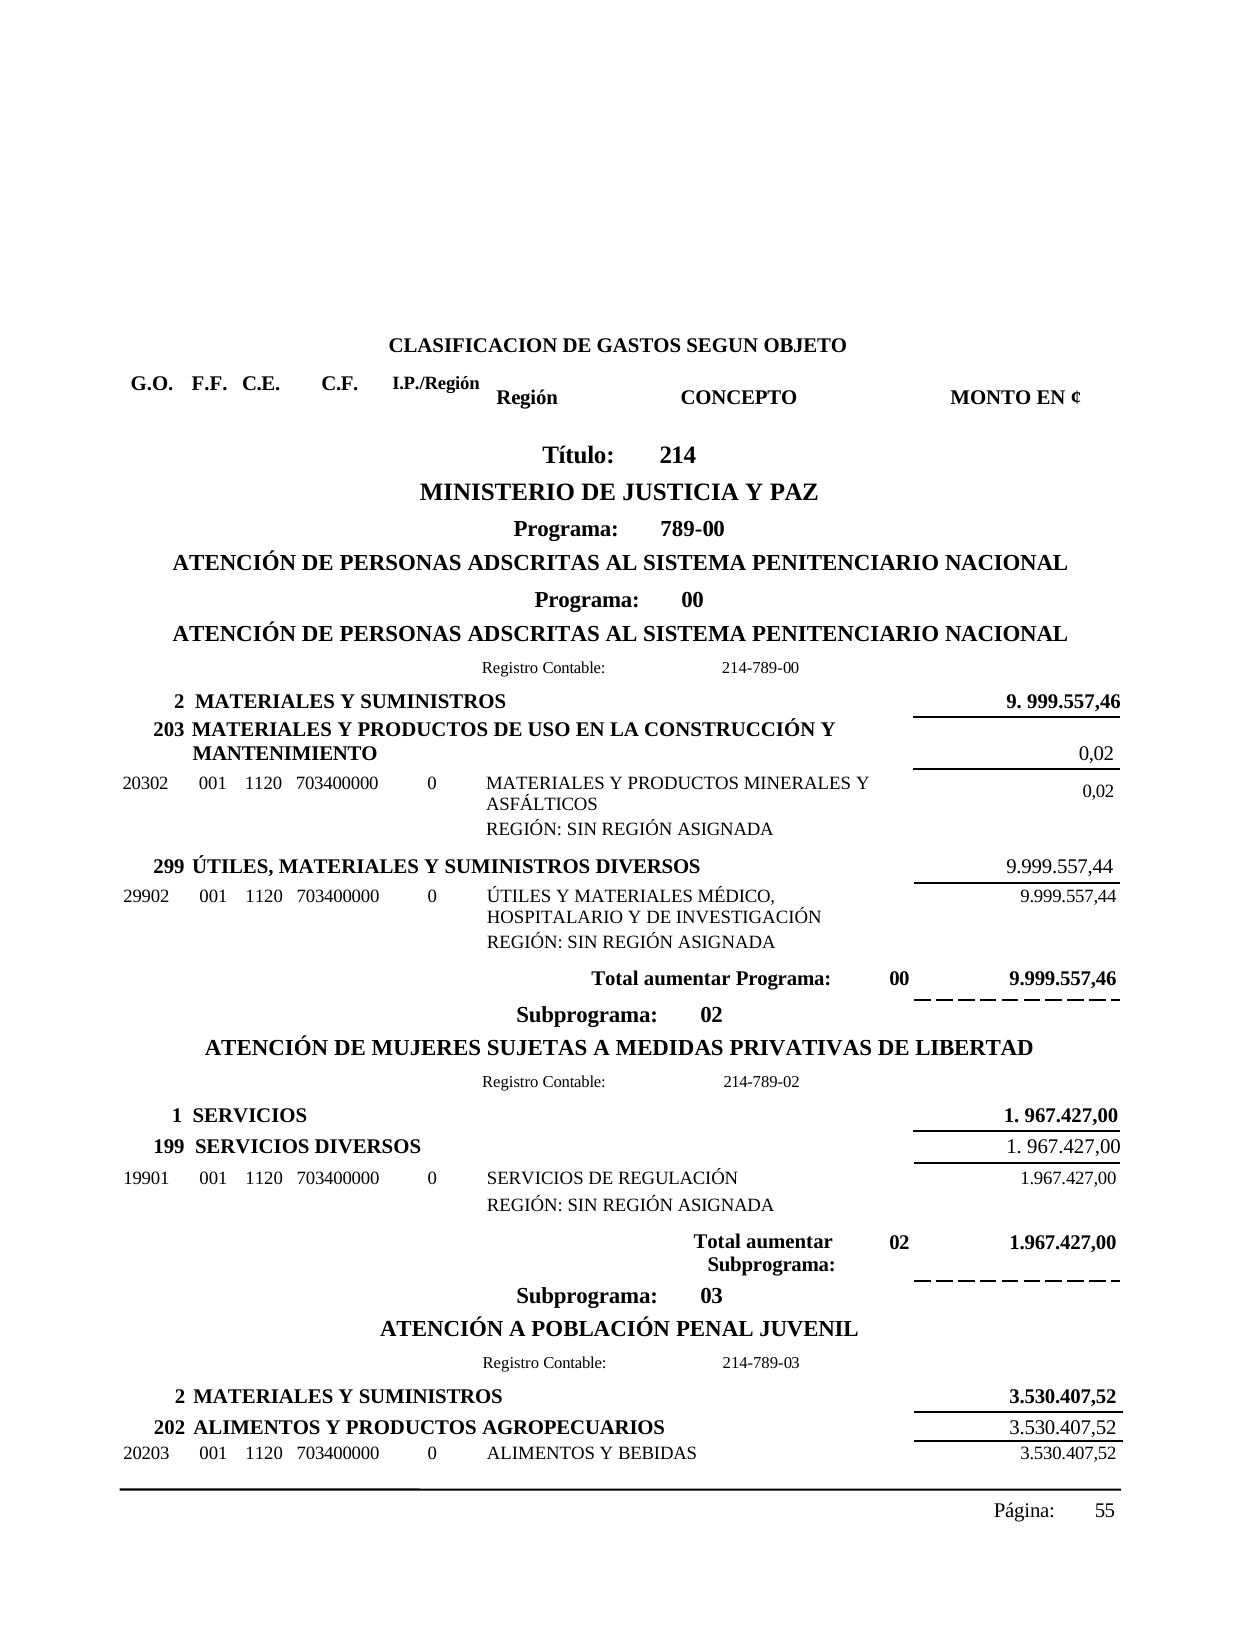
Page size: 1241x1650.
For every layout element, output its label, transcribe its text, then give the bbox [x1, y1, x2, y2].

text MANTENIMIENTO 0,02 [192, 741, 1137, 765]
table_header [861, 882, 914, 906]
table_cell 0 [404, 1440, 462, 1464]
table_cell 02 [864, 1223, 914, 1280]
table_cell [914, 999, 1120, 1027]
table_cell [118, 1190, 462, 1308]
subtitle MINISTERIO DE JUSTICIA Y PAZ [152, 477, 1086, 506]
text CONCEPTO MONTO EN ¢ [680, 385, 1137, 409]
text REGIÓN: SIN REGIÓN ASIGNADA [486, 818, 873, 839]
table_header 29902 [118, 882, 184, 906]
table_cell 00 [861, 959, 914, 999]
table_cell [861, 999, 914, 1027]
table_header 0 [404, 1162, 462, 1190]
table_header 9.999.557,44 [914, 884, 1120, 906]
table_cell 3.530.407,52 [710, 1440, 1123, 1464]
table_cell [864, 1190, 914, 1223]
table_cell REGIÓN: SIN REGIÓN ASIGNADA [462, 1190, 864, 1223]
text 0,02 [1082, 780, 1137, 801]
text 203 MATERIALES Y PRODUCTOS DE USO EN LA CONSTRUCCIÓN Y [153, 715, 1137, 741]
table_cell Subprograma: 03 [462, 1280, 864, 1308]
table_cell [861, 906, 914, 959]
table_cell 1.967.427,00 [914, 1223, 1120, 1280]
table_header 001 1120 703400000 [185, 1162, 404, 1190]
table_cell 9.999.557,46 [914, 959, 1120, 999]
text 299 ÚTILES, MATERIALES Y SUMINISTROS DIVERSOS 9.999.557,44 [153, 854, 1137, 878]
table_cell Subprograma: 02 [462, 999, 861, 1027]
text Programa: 789-00 [103, 515, 1135, 541]
table_cell 3.530.407,52 [914, 1413, 1123, 1440]
table_cell HOSPITALARIO Y DE INVESTIGACIÓN REGIÓN: SIN REGIÓN ASIGNADA [462, 906, 861, 959]
text 20302 001 1120 703400000 0 MATERIALES Y PRODUCTOS MINERALES Y [122, 772, 873, 793]
text G.O. F.F. C.E. C.F. I.P./Región [130, 371, 482, 395]
subtitle ATENCIÓN DE MUJERES SUJETAS A MEDIDAS PRIVATIVAS DE LIBERTAD [103, 1034, 1135, 1060]
table_cell [118, 906, 462, 1027]
table_cell [864, 1280, 914, 1308]
text 2 MATERIALES Y SUMINISTROS 9. 999.557,46 [174, 688, 1137, 713]
text Región [496, 385, 563, 409]
table_cell [710, 1411, 914, 1440]
table_cell 001 1120 703400000 [185, 1440, 404, 1464]
table_cell 202 ALIMENTOS Y PRODUCTOS AGROPECUARIOS [118, 1411, 710, 1440]
text Registro Contable: 214-789-02 [144, 1071, 1137, 1091]
table_cell 20203 [118, 1440, 184, 1464]
table_header 214-789-03 [710, 1354, 914, 1411]
subtitle ATENCIÓN A POBLACIÓN PENAL JUVENIL [103, 1315, 1135, 1341]
table_header 3.530.407,52 [914, 1354, 1123, 1411]
table_header Registro Contable: 2 MATERIALES Y SUMINISTROS [118, 1354, 710, 1411]
text Título: 214 [103, 440, 1135, 469]
table_header ÚTILES Y MATERIALES MÉDICO, [462, 882, 861, 906]
table_cell Total aumentar Subprograma: [462, 1223, 864, 1280]
table_header 1.967.427,00 [914, 1164, 1120, 1190]
table_cell [914, 1280, 1120, 1308]
text 199 SERVICIOS DIVERSOS 1. 967.427,00 [153, 1134, 1137, 1158]
subtitle ATENCIÓN DE PERSONAS ADSCRITAS AL SISTEMA PENITENCIARIO NACIONAL [103, 548, 1137, 575]
text CLASIFICACION DE GASTOS SEGUN OBJETO [152, 333, 1083, 357]
table_header 0 [404, 882, 462, 906]
table_cell Total aumentar Programa: [462, 959, 861, 999]
text Programa: 00 [103, 586, 1135, 612]
text Registro Contable: 214-789-00 [482, 657, 1137, 677]
table_cell [914, 906, 1120, 959]
table_cell ALIMENTOS Y BEBIDAS [462, 1440, 710, 1464]
text 1 SERVICIOS 1. 967.427,00 [152, 1102, 1137, 1127]
subtitle ATENCIÓN DE PERSONAS ADSCRITAS AL SISTEMA PENITENCIARIO NACIONAL [103, 620, 1137, 646]
table_header SERVICIOS DE REGULACIÓN [462, 1162, 864, 1190]
table_header 19901 [118, 1162, 184, 1190]
text ASFÁLTICOS [486, 793, 873, 815]
table_cell [914, 1190, 1120, 1223]
table_header 001 1120 703400000 [185, 882, 404, 906]
table_header [864, 1162, 914, 1190]
